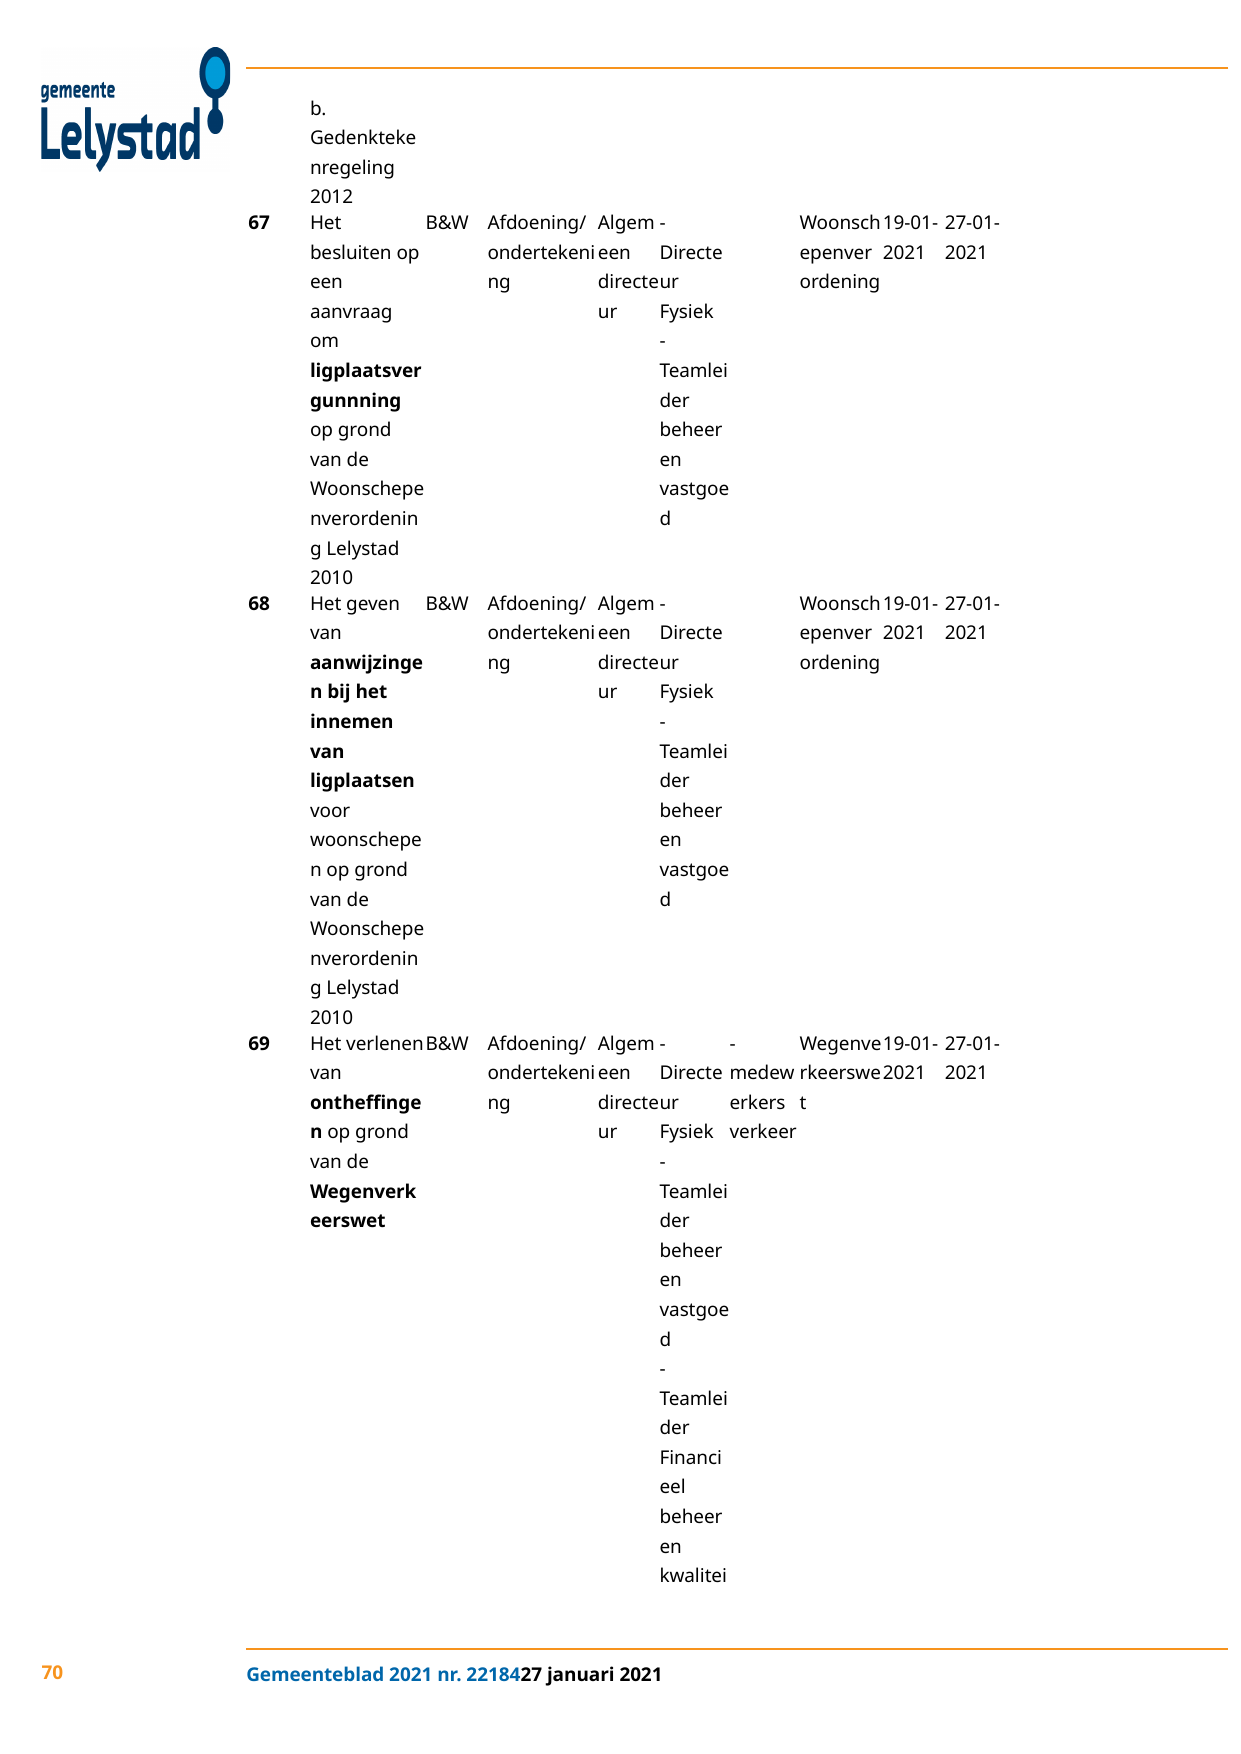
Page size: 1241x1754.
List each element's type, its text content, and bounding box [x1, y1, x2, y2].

table_cell 27-01-2021 [945, 209, 1006, 590]
table_cell [1006, 1030, 1152, 1588]
table_cell [945, 95, 1006, 209]
table_cell [248, 95, 310, 209]
table_cell Afdoening/ondertekening [487, 590, 598, 1030]
table_cell 67 [248, 209, 310, 590]
table_cell - medewerkers verkeer [729, 1030, 799, 1588]
table_cell Woonschepenverordening [799, 209, 883, 590]
table_cell 19-01-2021 [883, 209, 944, 590]
table_cell Algemeen directeur [598, 1030, 659, 1588]
table_cell 19-01-2021 [883, 590, 944, 1030]
table_cell B&W [425, 1030, 487, 1588]
table_cell Het besluiten op een aanvraag om ligplaatsvergunnning op grond van de Woonschepenverordening Lelystad 2010 [310, 209, 425, 590]
table_cell [1006, 590, 1152, 1030]
table_cell B&W [425, 590, 487, 1030]
table_cell [1006, 95, 1152, 209]
table_cell [729, 95, 799, 209]
table_cell Afdoening/ondertekening [487, 209, 598, 590]
table_cell Woonschepenverordening [799, 590, 883, 1030]
table_cell Afdoening/ondertekening [487, 1030, 598, 1588]
table_cell 69 [248, 1030, 310, 1588]
table_cell [598, 95, 659, 209]
table_cell [729, 209, 799, 590]
table_cell B&W [425, 209, 487, 590]
table_cell Het verlenen van ontheffingen op grond van de Wegenverkeerswet [310, 1030, 425, 1588]
table_cell Het geven van aanwijzingen bij het innemen van ligplaatsen voor woonschepen op grond van de Woonschepenverordening Lelystad 2010 [310, 590, 425, 1030]
table_cell [883, 95, 944, 209]
table_cell [1006, 209, 1152, 590]
table_cell [425, 95, 487, 209]
table_cell [799, 95, 883, 209]
table_cell 19-01-2021 [883, 1030, 944, 1588]
table_cell Algemeen directeur [598, 590, 659, 1030]
table_cell Wegenverkeerswet [799, 1030, 883, 1588]
table_cell [487, 95, 598, 209]
table_cell [659, 95, 729, 209]
table_cell [729, 590, 799, 1030]
table_cell Algemeen directeur [598, 209, 659, 590]
table_cell - Directeur Fysiek - Teamleider beheer en vastgoed [659, 209, 729, 590]
picture [41, 47, 231, 172]
table_cell - Directeur Fysiek - Teamleider beheer en vastgoed - Teamleider Financieel beheer en kwalitei [659, 1030, 729, 1588]
table_cell 27-01-2021 [945, 1030, 1006, 1588]
table_cell 27-01-2021 [945, 590, 1006, 1030]
table_cell b. Gedenktekenregeling 2012 [310, 95, 425, 209]
table_cell - Directeur Fysiek - Teamleider beheer en vastgoed [659, 590, 729, 1030]
table_cell 68 [248, 590, 310, 1030]
